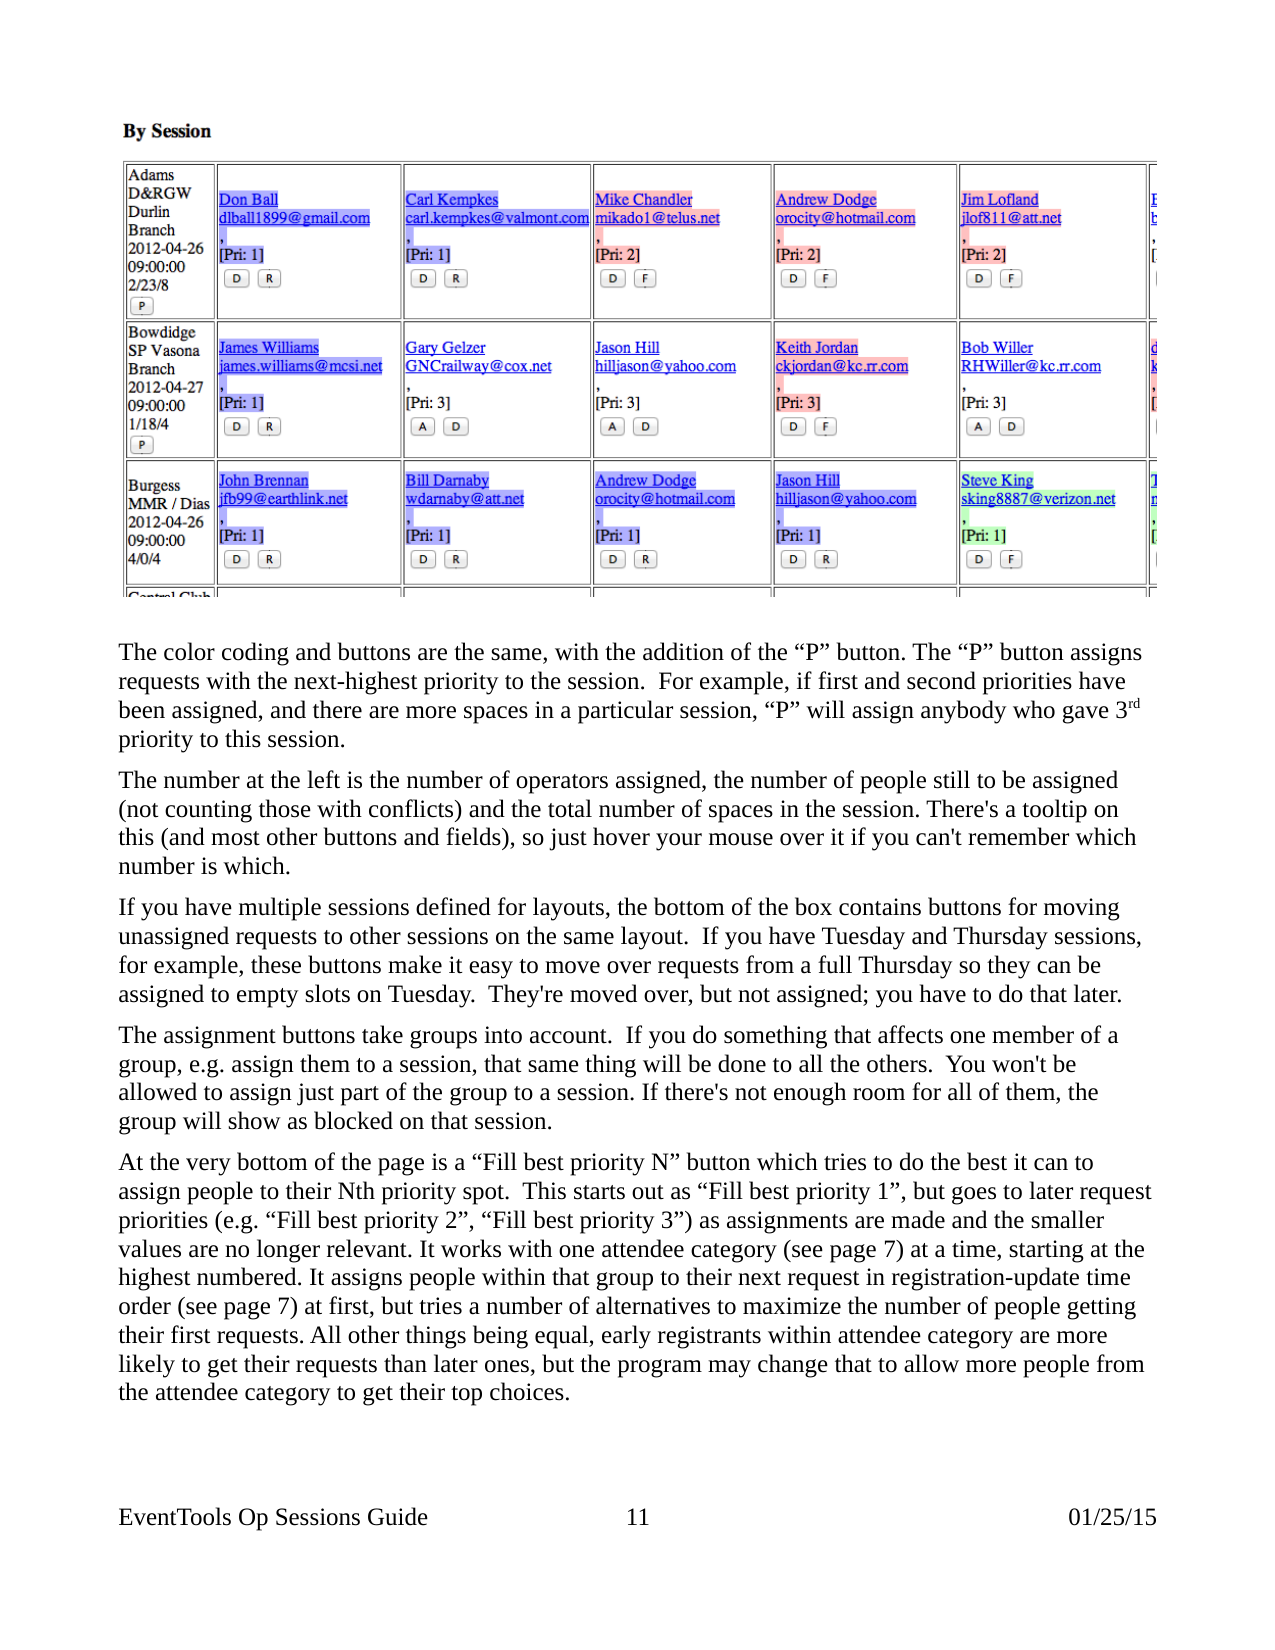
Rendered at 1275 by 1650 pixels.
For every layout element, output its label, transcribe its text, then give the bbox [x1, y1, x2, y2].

text The color coding and buttons are the same, with the addition of the “P” button. The “P” button assigns requests with the next-highest priority to the session. For example, if first and second priorities have been assigned, and there are more spaces in a particular session, “P” will assign anybody who gave 3rd priority to this session. [118, 637, 1157, 752]
text If you have multiple sessions defined for layouts, the bottom of the box contains buttons for moving unassigned requests to other sessions on the same layout. If you have Tuesday and Thursday sessions, for example, these buttons make it easy to move over requests from a full Thursday so they can be assigned to empty slots on Tuesday. They're moved over, but not assigned; you have to do that later. [118, 892, 1157, 1007]
text The assignment buttons take groups into account. If you do something that affects one member of a group, e.g. assign them to a session, that same thing will be done to all the others. You won't be allowed to assign just part of the group to a session. If there's not enough room for all of them, the group will show as blocked on that session. [118, 1020, 1157, 1135]
text At the very bottom of the page is a “Fill best priority N” button which tries to do the best it can to assign people to their Nth priority spot. This starts out as “Fill best priority 1”, but goes to later request priorities (e.g. “Fill best priority 2”, “Fill best priority 3”) as assignments are made and the smaller values are no longer relevant. It works with one attendee category (see page 7) at a time, starting at the highest numbered. It assigns people within that group to their next request in registration-update time order (see page 7) at first, but tries a number of alternatives to maximize the number of people getting their first requests. All other things being equal, early registrants within attendee category are more likely to get their requests than later ones, but the program may change that to allow more people from the attendee category to get their top choices. [118, 1147, 1157, 1406]
text The number at the left is the number of operators assigned, the number of people still to be assigned (not counting those with conflicts) and the total number of spaces in the session. There's a tooltip on this (and most other buttons and fields), so just hover your mouse over it if you can't remember which number is which. [118, 765, 1157, 880]
picture [118, 118, 1157, 597]
